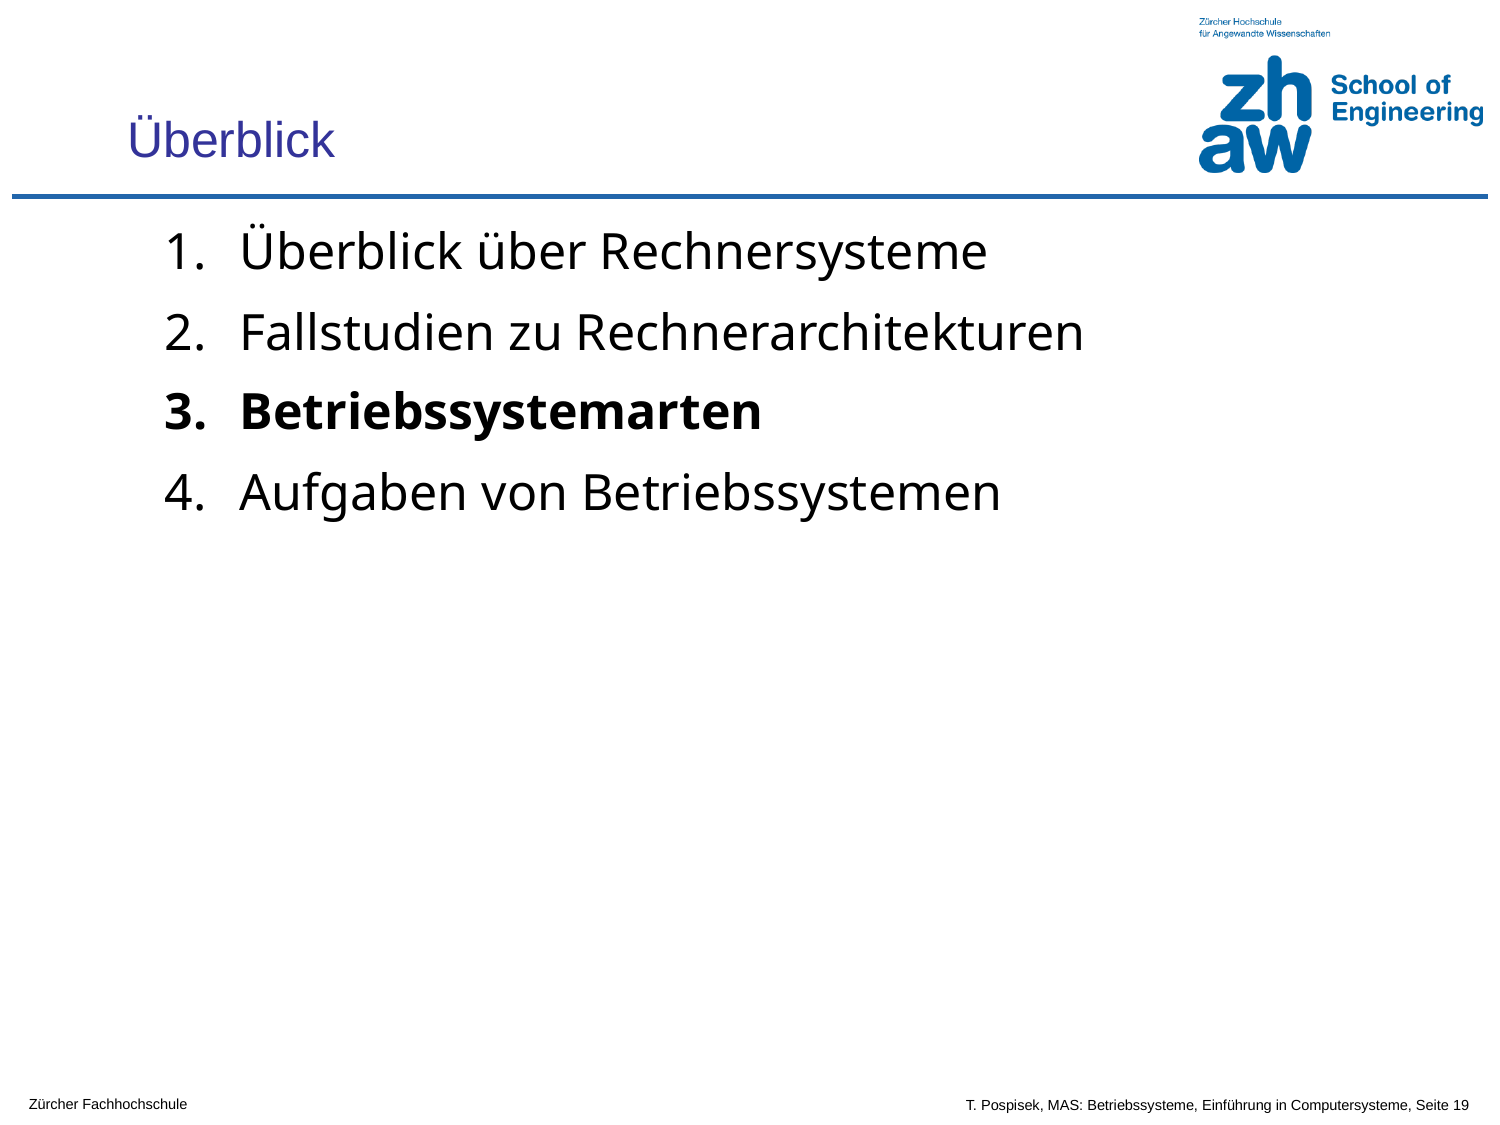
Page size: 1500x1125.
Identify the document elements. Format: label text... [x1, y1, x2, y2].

title Überblick [112, 50, 1391, 175]
picture [1199, 18, 1483, 173]
text_box Überblick über Rechnersysteme Fallstudien zu Rechnerarchitekturen Betriebssystemarten Aufgaben von Betriebssystemen [149, 212, 1363, 988]
